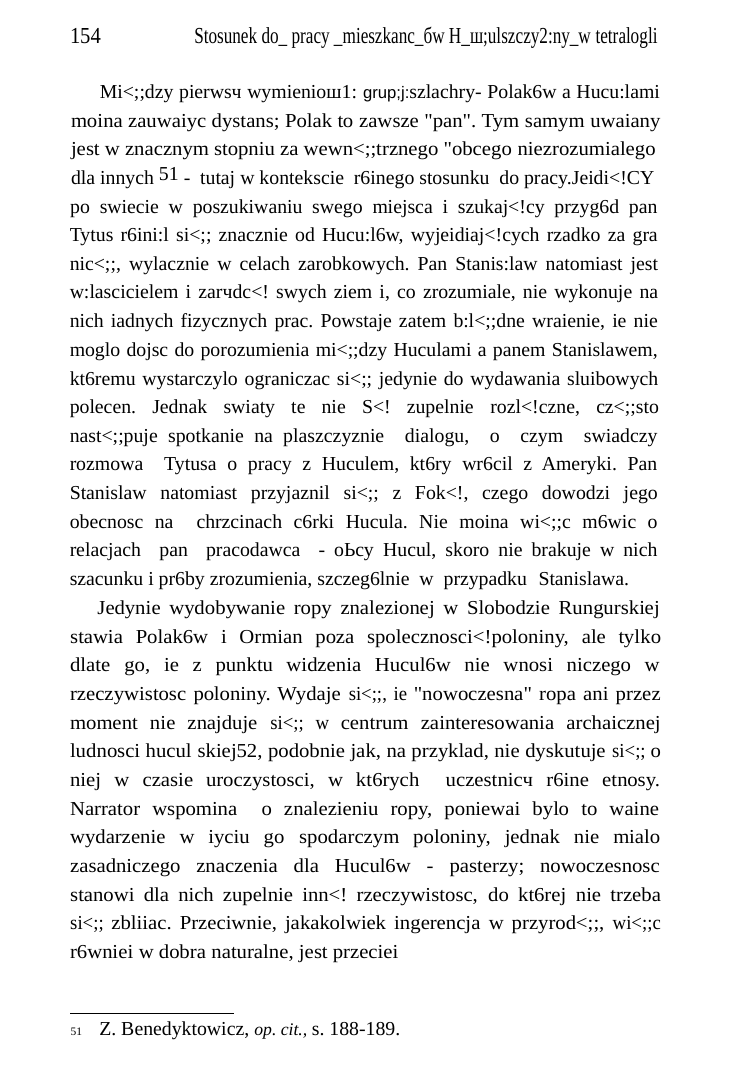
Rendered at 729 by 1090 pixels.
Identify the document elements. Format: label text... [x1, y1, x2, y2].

text 51 Z. Benedyktowicz, ор. cit., s. 188-189. [70, 1012, 672, 1040]
text 154 Stosunek do_ pracy _mieszkanc_бw H_ш;ulszczy2:ny_w tetralogli [70, 23, 672, 49]
text Jedynie wydobywanie ropy znalezionej w Slobodzie Rungurskiej stawia Polak6w і Ormian poza spolecznosci<!poloniny, ale tylko dlate­ go, іе z punktu widzenia Hucul6w nie wnosi niczego w rzeczywistosc poloniny. Wydaje si<;;, іе "nowoczesna" ropa ani przez moment nie znajduje si<;; w centrum zainteresowania archaicznej ludnosci hucul­ skiej52, podobnie jak, na przyklad, nie dyskutuje si<;; о niej w czasie uroczystosci, w kt6rych uczestnicч r6ine etnosy. Narrator wspomina о znalezieniu ropy, poniewai bylo to waine wydarzenie w iyciu go­ spodarczym poloniny, jednak nie mialo zasadniczego znaczenia dla Hucul6w - pasterzy; nowoczesnosc stanowi dla nich zupelnie inn<! rzeczywistosc, do kt6rej nie trzeba si<;; zbliiac. Przeciwnie, jakakolwiek ingerencja w przyrod<;;, wi<;;c r6wniei w dobra naturalne, jest przeciei [70, 596, 661, 963]
text Mi<;;dzy pierwsч wymienioш1: grup;j:szlachry- Polak6w а Hucu:lami moina zauwaiyc dystans; Polak to zawsze "pan". Tym samym uwaiany jest w znacznym stopniu za wewn<;;trznego "obcego niezrozumialego [71, 80, 660, 160]
text dla innych 51 - tutaj w kontekscie r6inego stosunku do pracy.Jeidi<!CY [70, 166, 672, 189]
text ро swiecie w poszukiwaniu swego miejsca і szukaj<!cy przyg6d pan Tytus r6ini:l si<;; znacznie od Hucu:l6w, wyjeidiaj<!cych rzadko za gra­ nic<;;, wylacznie w celach zarobkowych. Pan Stanis:law natomiast jest w:lascicielem і zarчdc<! swych ziem і, со zrozumiale, nie wykonuje na nich iadnych fizycznych prac. Powstaje zatem b:l<;;dne wraienie, іе nie moglo dojsc do porozumienia mi<;;dzy Huculami а panem Stanislawem, kt6remu wystarczylo ograniczac si<;; jedynie do wydawania sluibowych polecen. Jednak swiaty te nie S<! zupelnie rozl<!czne, cz<;;sto nast<;;puje spotkanie na plaszczyznie dialogu, о czym swiadczy rozmowa Tytusa о pracy z Huculem, kt6ry wr6cil z Ameryki. Pan Stanislaw natomiast przyjaznil si<;; z Fok<!, czego dowodzi jego obecnosc na chrzcinach c6rki Hucula. Nie moina wi<;;c m6wic о relacjach pan pracodawca - оЬсу Hucul, skoro nie brakuje w nich szacunku і pr6by zrozumienia, szczeg6lnie w przypadku Stanislawa. [69, 194, 659, 590]
